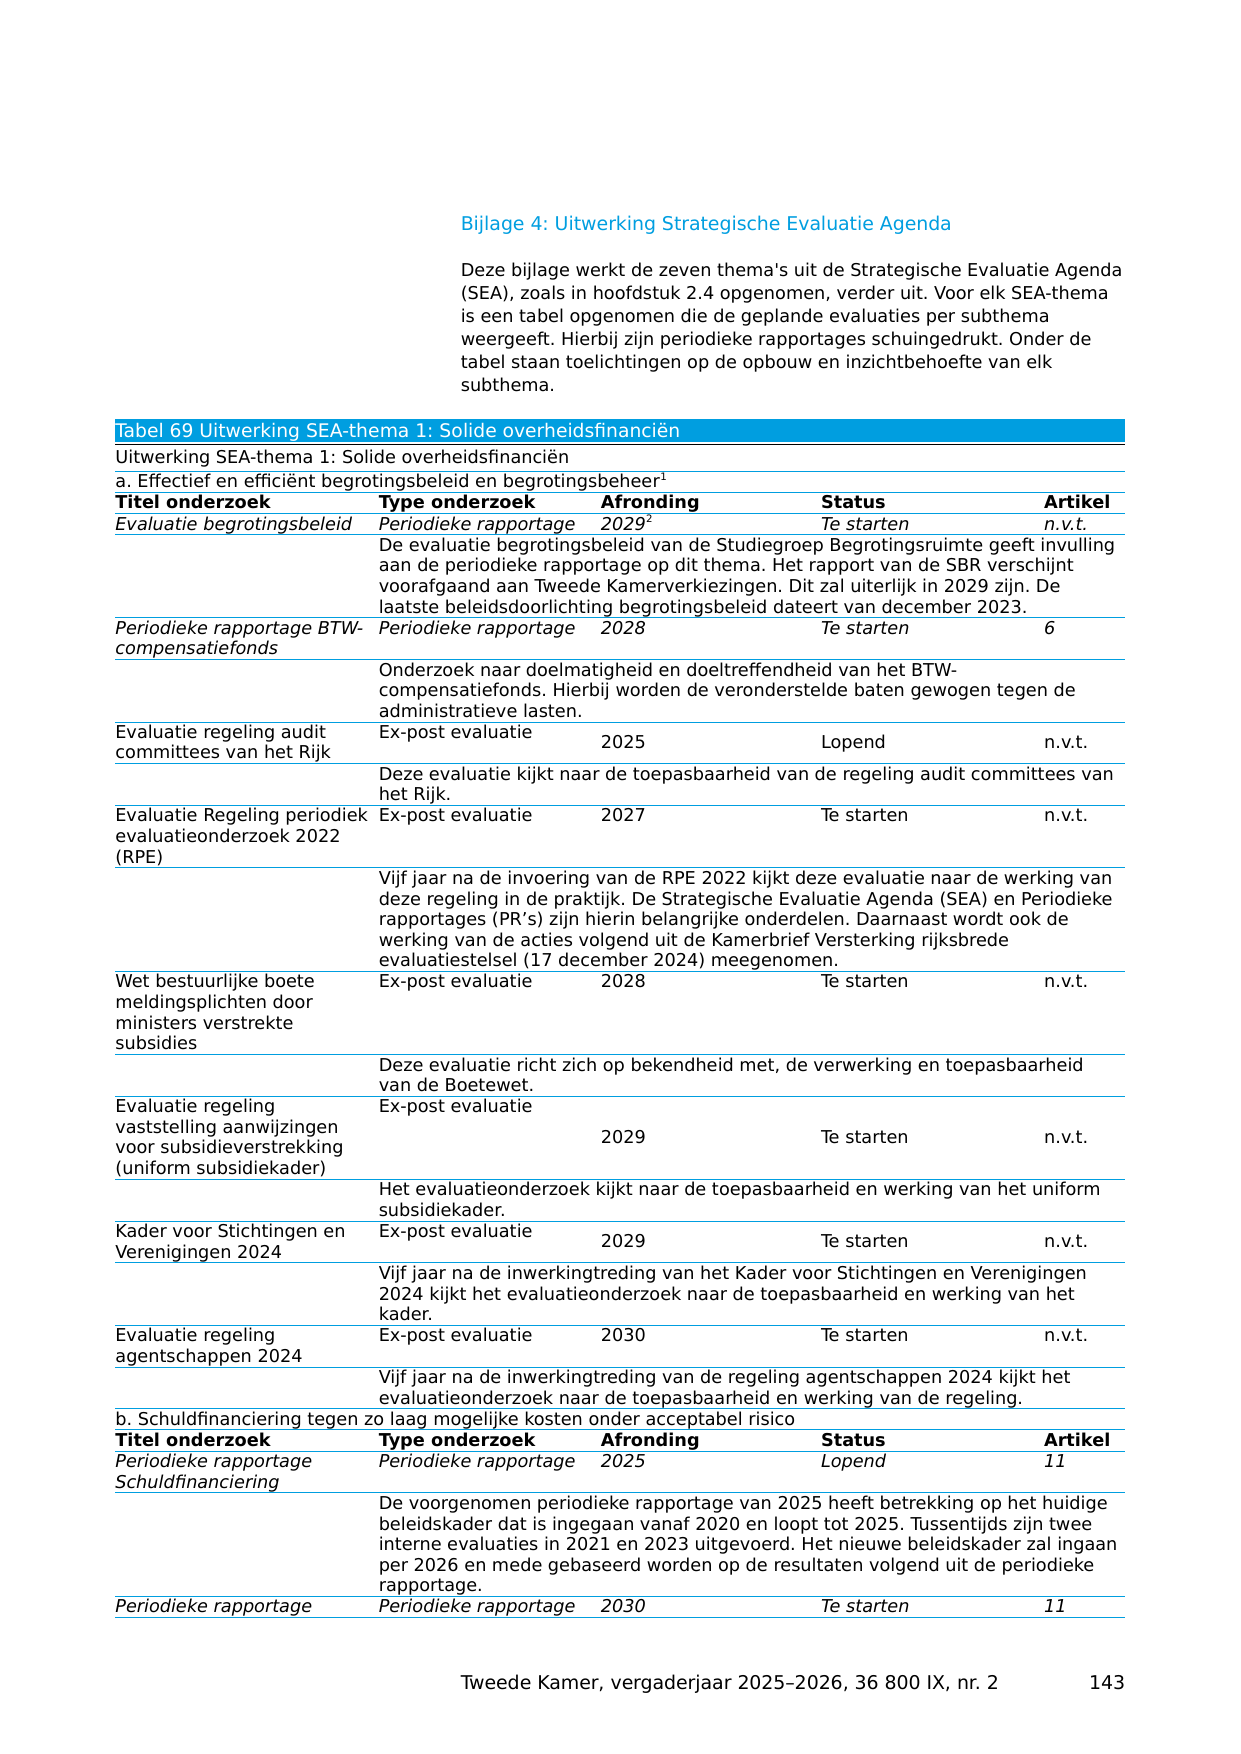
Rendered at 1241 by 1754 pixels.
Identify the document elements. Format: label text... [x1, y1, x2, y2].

table_cell [115, 1263, 376, 1325]
table_cell Status [818, 1430, 1041, 1451]
table_cell n.v.t. [1041, 1326, 1125, 1366]
table_cell b. Schuldfinanciering tegen zo laag mogelijke kosten onder acceptabel risico [115, 1409, 1125, 1429]
table_cell n.v.t. [1041, 1222, 1125, 1262]
table_cell [115, 868, 376, 971]
table_cell Ex-post evaluatie [376, 723, 598, 763]
table_cell n.v.t. [1041, 514, 1125, 534]
table_cell Titel onderzoek [115, 1430, 376, 1451]
table_cell Evaluatie regeling audit committees van het Rijk [115, 723, 376, 763]
table_cell Periodieke rapportage [376, 514, 598, 534]
table_cell [115, 1493, 376, 1596]
table_cell Ex-post evaluatie [376, 1222, 598, 1262]
table_cell Te starten [818, 806, 1041, 867]
table_cell De evaluatie begrotingsbeleid van de Studiegroep Begrotingsruimte geeft invulling aan de periodieke rapportage op dit thema. Het rapport van de SBR verschijnt voorafgaand aan Tweede Kamerverkiezingen. Dit zal uiterlijk in 2029 zijn. De laatste beleidsdoorlichting begrotingsbeleid dateert van december 2023. [376, 535, 1125, 617]
table_cell Periodieke rapportage BTW-compensatiefonds [115, 618, 376, 659]
table_cell 2029 [598, 1222, 818, 1262]
title Bijlage 4: Uitwerking Strategische Evaluatie Agenda [461, 213, 1125, 235]
table_cell 2029 [598, 1097, 818, 1179]
table_cell Te starten [818, 1597, 1041, 1617]
table_cell 2025 [598, 1452, 818, 1492]
table_cell Afronding [598, 493, 818, 513]
table_cell Vĳf jaar na de invoering van de RPE 2022 kĳkt deze evaluatie naar de werking van deze regeling in de praktĳk. De Strategische Evaluatie Agenda (SEA) en Periodieke rapportages (PR’s) zijn hierin belangrĳke onderdelen. Daarnaast wordt ook de werking van de acties volgend uit de Kamerbrief Versterking rijksbrede evaluatiestelsel (17 december 2024) meegenomen. [376, 868, 1125, 971]
table_cell Kader voor Stichtingen en Verenigingen 2024 [115, 1222, 376, 1262]
table_cell 11 [1041, 1597, 1125, 1617]
table_cell Lopend [818, 1452, 1041, 1492]
table_cell Te starten [818, 618, 1041, 659]
table_cell [115, 535, 376, 617]
table_cell Evaluatie Regeling periodiek evaluatieonderzoek 2022 (RPE) [115, 806, 376, 867]
text Deze bijlage werkt de zeven thema's uit de Strategische Evaluatie Agenda (SEA), zoals in hoofdstuk 2.4 opgenomen, verder uit. Voor elk SEA-thema is een tabel opgenomen die de geplande evaluaties per subthema weergeeft. Hierbij zijn periodieke rapportages schuingedrukt. Onder de tabel staan toelichtingen op de opbouw en inzichtbehoefte van elk subthema. [461, 258, 1125, 396]
table_cell Wet bestuurlijke boete meldingsplichten door ministers verstrekte subsidies [115, 972, 376, 1054]
table_cell 2027 [598, 806, 818, 867]
table_cell Periodieke rapportage [376, 1597, 598, 1617]
table_cell Het evaluatieonderzoek kijkt naar de toepasbaarheid en werking van het uniform subsidiekader. [376, 1180, 1125, 1221]
table_cell Periodieke rapportage [115, 1597, 376, 1617]
table_cell Ex-post evaluatie [376, 1097, 598, 1179]
table_cell Periodieke rapportage [376, 1452, 598, 1492]
table_cell Uitwerking SEA-thema 1: Solide overheidsfinanciën [115, 445, 1125, 471]
table_cell Periodieke rapportage Schuldfinanciering [115, 1452, 376, 1492]
table_cell [115, 1368, 376, 1408]
table_cell n.v.t. [1041, 1097, 1125, 1179]
table_cell Te starten [818, 514, 1041, 534]
table_cell Artikel [1041, 493, 1125, 513]
table_cell Te starten [818, 1097, 1041, 1179]
table_cell 2028 [598, 618, 818, 659]
table_cell 2030 [598, 1326, 818, 1366]
table_cell Deze evaluatie kijkt naar de toepasbaarheid van de regeling audit committees van het Rijk. [376, 764, 1125, 805]
table_cell 2028 [598, 972, 818, 1054]
table_cell [115, 1180, 376, 1221]
table_cell [115, 1055, 376, 1096]
table_cell Artikel [1041, 1430, 1125, 1451]
table_cell [115, 764, 376, 805]
table_cell Lopend [818, 723, 1041, 763]
table_cell 2025 [598, 723, 818, 763]
table_cell Te starten [818, 972, 1041, 1054]
table_cell Periodieke rapportage [376, 618, 598, 659]
table_cell Evaluatie regeling agentschappen 2024 [115, 1326, 376, 1366]
table_cell Te starten [818, 1326, 1041, 1366]
table_cell Type onderzoek [376, 493, 598, 513]
table_cell Evaluatie regeling vaststelling aanwijzingen voor subsidieverstrekking (uniform subsidiekader) [115, 1097, 376, 1179]
table_cell Ex-post evaluatie [376, 1326, 598, 1366]
table_cell Afronding [598, 1430, 818, 1451]
table_cell Onderzoek naar doelmatigheid en doeltreffendheid van het BTW-compensatiefonds. Hierbij worden de veronderstelde baten gewogen tegen de administratieve lasten. [376, 660, 1125, 721]
table_cell 2030 [598, 1597, 818, 1617]
table_cell n.v.t. [1041, 723, 1125, 763]
table_cell n.v.t. [1041, 972, 1125, 1054]
table_cell a. Effectief en efficiënt begrotingsbeleid en begrotingsbeheer1 [115, 472, 1125, 492]
table_cell 11 [1041, 1452, 1125, 1492]
table_cell Status [818, 493, 1041, 513]
table_cell Type onderzoek [376, 1430, 598, 1451]
table_cell Vijf jaar na de inwerkingtreding van het Kader voor Stichtingen en Verenigingen 2024 kijkt het evaluatieonderzoek naar de toepasbaarheid en werking van het kader. [376, 1263, 1125, 1325]
table_cell Vijf jaar na de inwerkingtreding van de regeling agentschappen 2024 kijkt het evaluatieonderzoek naar de toepasbaarheid en werking van de regeling. [376, 1368, 1125, 1408]
table_cell [115, 660, 376, 721]
table_cell 20292 [598, 514, 818, 534]
table_cell De voorgenomen periodieke rapportage van 2025 heeft betrekking op het huidige beleidskader dat is ingegaan vanaf 2020 en loopt tot 2025. Tussentijds zijn twee interne evaluaties in 2021 en 2023 uitgevoerd. Het nieuwe beleidskader zal ingaan per 2026 en mede gebaseerd worden op de resultaten volgend uit de periodieke rapportage. [376, 1493, 1125, 1596]
table_cell n.v.t. [1041, 806, 1125, 867]
table_cell Ex-post evaluatie [376, 972, 598, 1054]
table_cell Titel onderzoek [115, 493, 376, 513]
table_cell 6 [1041, 618, 1125, 659]
table_cell Te starten [818, 1222, 1041, 1262]
table_cell Deze evaluatie richt zich op bekendheid met, de verwerking en toepasbaarheid van de Boetewet. [376, 1055, 1125, 1096]
table_cell Ex-post evaluatie [376, 806, 598, 867]
table_cell Evaluatie begrotingsbeleid [115, 514, 376, 534]
